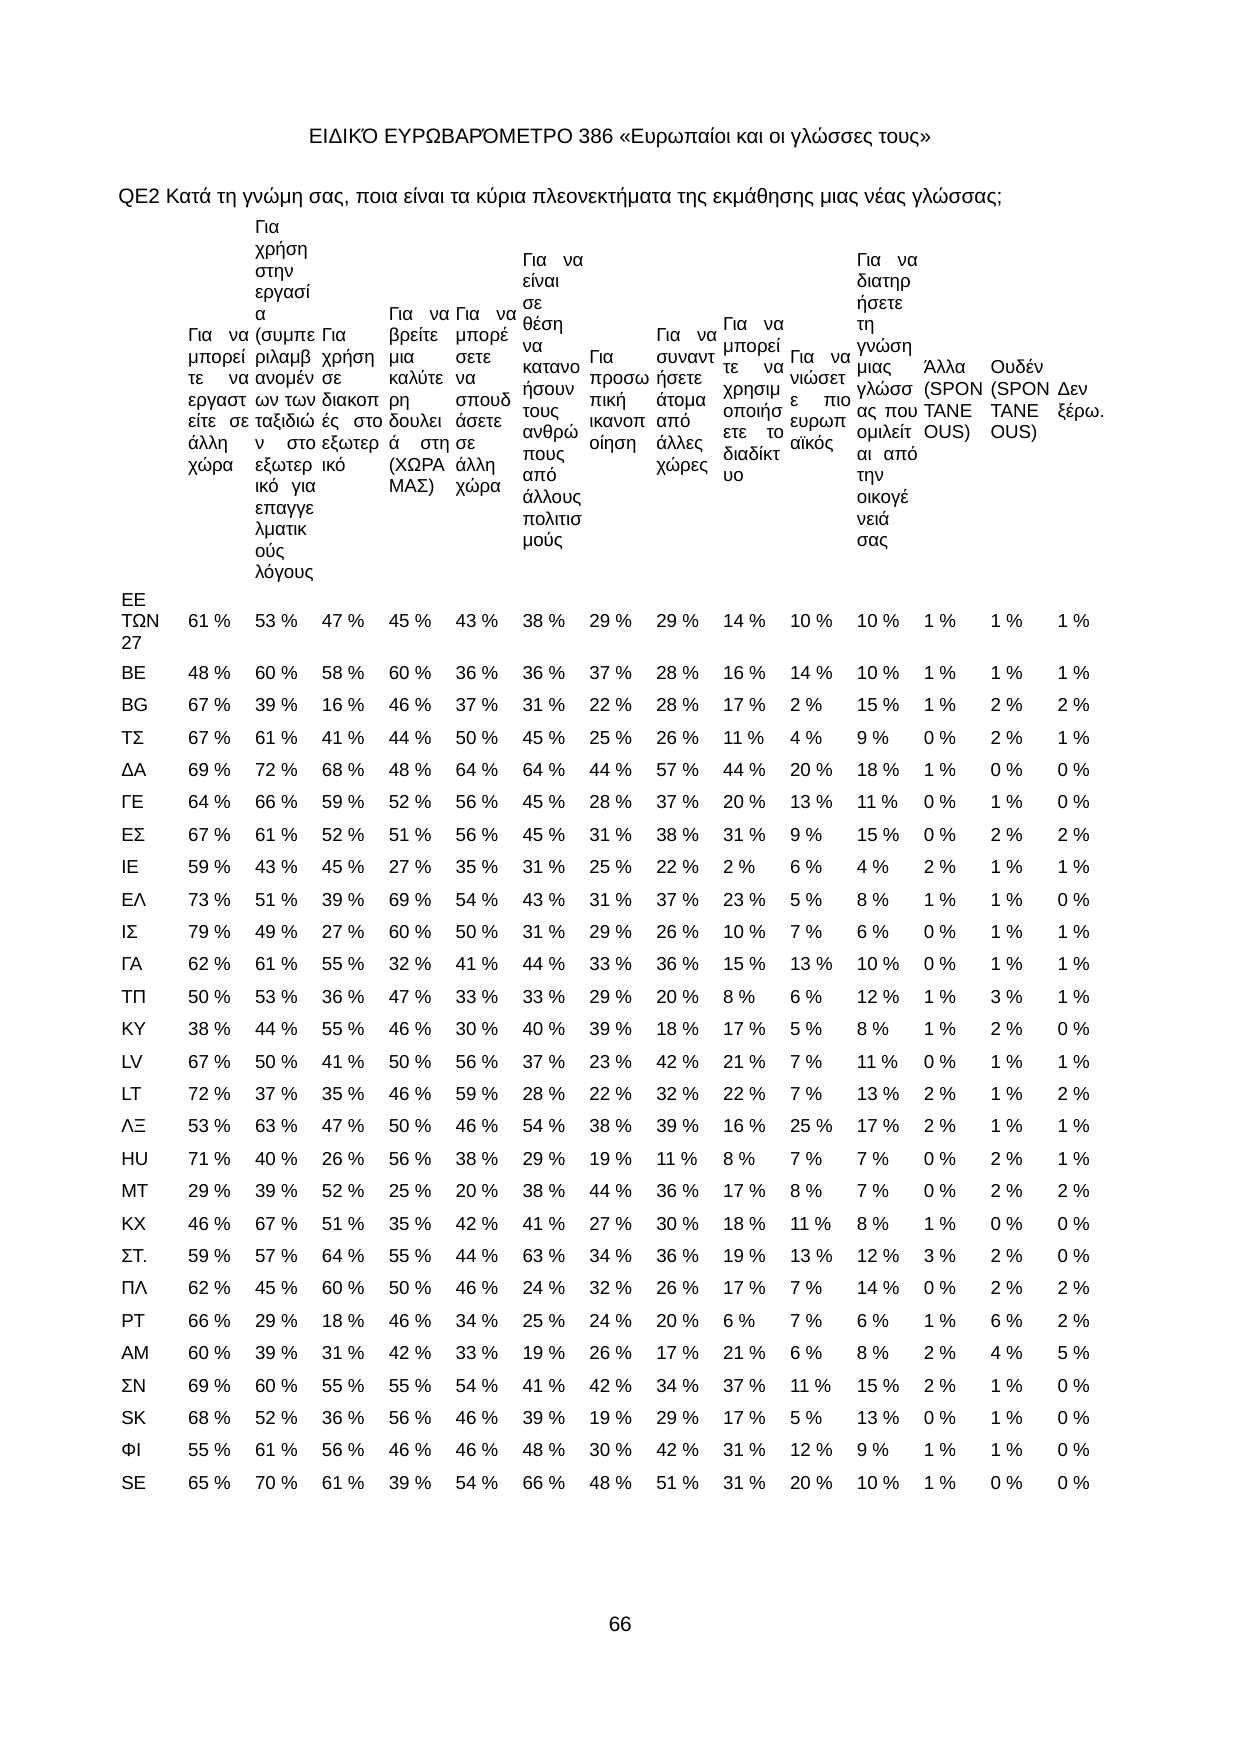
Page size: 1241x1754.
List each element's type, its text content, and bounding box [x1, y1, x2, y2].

text QE2 Κατά τη γνώμη σας, ποια είναι τα κύρια πλεονεκτήματα της εκμάθησης μιας νέας γλώσσας; [118, 183, 1122, 207]
table_cell 59 % [319, 786, 386, 818]
table_cell 20 % [787, 754, 854, 786]
table_cell 59 % [453, 1078, 519, 1110]
table_cell 35 % [453, 851, 519, 883]
table_cell 7 % [854, 1142, 921, 1174]
table_cell 14 % [787, 656, 854, 689]
table_cell 19 % [720, 1239, 787, 1272]
table_cell 64 % [185, 786, 252, 818]
table_cell 48 % [386, 754, 452, 786]
table_cell 51 % [386, 818, 452, 851]
table_cell 7 % [787, 1045, 854, 1077]
table_cell 6 % [787, 851, 854, 883]
table_cell 0 % [921, 721, 987, 753]
table_cell 51 % [653, 1466, 720, 1498]
table_cell 1 % [1054, 586, 1121, 656]
table_cell 13 % [854, 1401, 921, 1434]
table_cell 55 % [185, 1434, 252, 1466]
table_cell 45 % [319, 851, 386, 883]
table_cell 32 % [386, 948, 452, 980]
table_cell 22 % [586, 689, 653, 721]
table_cell 23 % [720, 883, 787, 915]
table_cell 1 % [921, 689, 987, 721]
table_header Για χρήση σε διακοπές στο εξωτερικό [319, 213, 386, 586]
table_cell 6 % [854, 915, 921, 948]
table_cell 17 % [720, 1272, 787, 1304]
table_cell 50 % [386, 1110, 452, 1142]
table_cell 46 % [185, 1207, 252, 1239]
table_cell ΠΛ [118, 1272, 185, 1304]
table_cell 2 % [1054, 1272, 1121, 1304]
table_header Για να νιώσετε πιο ευρωπαϊκός [787, 213, 854, 586]
table_cell 48 % [519, 1434, 586, 1466]
table_cell 53 % [252, 586, 319, 656]
table_cell 29 % [519, 1142, 586, 1174]
table_cell 47 % [319, 586, 386, 656]
table_cell 8 % [720, 1142, 787, 1174]
table_cell 1 % [988, 883, 1054, 915]
table_cell 12 % [787, 1434, 854, 1466]
table_cell 19 % [586, 1401, 653, 1434]
table_cell 50 % [252, 1045, 319, 1077]
table_cell 42 % [653, 1434, 720, 1466]
table_cell 1 % [1054, 980, 1121, 1013]
table_cell 23 % [586, 1045, 653, 1077]
table_cell 42 % [386, 1337, 452, 1369]
table_cell 12 % [854, 980, 921, 1013]
table_cell 10 % [720, 915, 787, 948]
table_cell 0 % [921, 1142, 987, 1174]
table_cell 31 % [519, 851, 586, 883]
table_cell 0 % [1054, 1207, 1121, 1239]
table_cell 6 % [854, 1304, 921, 1337]
table_cell 56 % [386, 1401, 452, 1434]
table_cell 0 % [1054, 1013, 1121, 1045]
table_cell 28 % [653, 689, 720, 721]
table_cell 30 % [453, 1013, 519, 1045]
table_cell 66 % [252, 786, 319, 818]
table_cell 25 % [386, 1175, 452, 1207]
table_cell 45 % [252, 1272, 319, 1304]
table_cell 63 % [519, 1239, 586, 1272]
table_cell 2 % [921, 851, 987, 883]
table_cell 1 % [988, 1434, 1054, 1466]
table_cell 52 % [386, 786, 452, 818]
table_cell 13 % [854, 1078, 921, 1110]
table_cell 31 % [720, 1466, 787, 1498]
table_cell 1 % [1054, 656, 1121, 689]
table_cell 39 % [252, 689, 319, 721]
table_cell 17 % [653, 1337, 720, 1369]
table_cell 56 % [319, 1434, 386, 1466]
table_cell 60 % [252, 1369, 319, 1401]
table_cell ΚΧ [118, 1207, 185, 1239]
table_cell 11 % [720, 721, 787, 753]
table_cell 30 % [586, 1434, 653, 1466]
table_cell 6 % [720, 1304, 787, 1337]
table_cell 5 % [1054, 1337, 1121, 1369]
table_header Για να βρείτε μια καλύτερη δουλειά στη (ΧΩΡΑ ΜΑΣ) [386, 213, 452, 586]
table_cell 31 % [586, 818, 653, 851]
table_cell 54 % [519, 1110, 586, 1142]
table_cell 60 % [252, 656, 319, 689]
table_cell 36 % [519, 656, 586, 689]
table_cell 37 % [653, 786, 720, 818]
table_cell 45 % [519, 721, 586, 753]
table_cell 10 % [854, 586, 921, 656]
table_header Δεν ξέρω. [1054, 213, 1121, 586]
table_cell 0 % [921, 1175, 987, 1207]
table_cell 46 % [386, 1013, 452, 1045]
table_cell 56 % [453, 1045, 519, 1077]
table_cell 17 % [854, 1110, 921, 1142]
table_cell 14 % [854, 1272, 921, 1304]
table_cell 31 % [720, 1434, 787, 1466]
table_cell 7 % [787, 1078, 854, 1110]
table_cell 0 % [988, 1207, 1054, 1239]
table_cell 1 % [921, 754, 987, 786]
table_cell 38 % [519, 586, 586, 656]
table_cell 66 % [519, 1466, 586, 1498]
table_cell 7 % [854, 1175, 921, 1207]
table_cell 36 % [319, 980, 386, 1013]
table_cell 36 % [653, 1175, 720, 1207]
table_cell ΙΕ [118, 851, 185, 883]
table_cell 0 % [1054, 883, 1121, 915]
table_cell 71 % [185, 1142, 252, 1174]
table_cell 1 % [988, 656, 1054, 689]
table_cell 17 % [720, 1401, 787, 1434]
table_cell 2 % [988, 818, 1054, 851]
table_cell 62 % [185, 1272, 252, 1304]
table_cell 55 % [386, 1239, 452, 1272]
table_cell 51 % [319, 1207, 386, 1239]
table_cell 15 % [854, 818, 921, 851]
table_cell 0 % [988, 754, 1054, 786]
table_cell 7 % [787, 915, 854, 948]
table_cell 17 % [720, 1175, 787, 1207]
table_cell 55 % [319, 1013, 386, 1045]
table_cell 1 % [988, 1110, 1054, 1142]
table_cell 1 % [988, 1045, 1054, 1077]
table_cell 57 % [252, 1239, 319, 1272]
table_cell 36 % [653, 1239, 720, 1272]
table_cell 29 % [252, 1304, 319, 1337]
table_cell 20 % [653, 1304, 720, 1337]
table_cell 73 % [185, 883, 252, 915]
table_cell 4 % [988, 1337, 1054, 1369]
table_cell 46 % [453, 1272, 519, 1304]
table_cell 11 % [787, 1369, 854, 1401]
table_cell 2 % [921, 1078, 987, 1110]
table_cell 30 % [653, 1207, 720, 1239]
table_cell 26 % [653, 915, 720, 948]
table_cell 0 % [921, 915, 987, 948]
table_cell 65 % [185, 1466, 252, 1498]
table_cell 33 % [453, 1337, 519, 1369]
table_cell 50 % [386, 1045, 452, 1077]
table_cell 34 % [653, 1369, 720, 1401]
table_cell 2 % [1054, 1175, 1121, 1207]
table_cell 20 % [653, 980, 720, 1013]
table_cell 7 % [787, 1304, 854, 1337]
table_cell 1 % [1054, 851, 1121, 883]
table_cell 61 % [185, 586, 252, 656]
table_header Για να διατηρήσετε τη γνώσημιας γλώσσας που ομιλείται από την οικογένειά σας [854, 213, 921, 586]
table_cell ΦΙ [118, 1434, 185, 1466]
table_cell 43 % [519, 883, 586, 915]
table_cell 44 % [252, 1013, 319, 1045]
table_cell 42 % [453, 1207, 519, 1239]
table_cell 1 % [988, 851, 1054, 883]
table_cell 44 % [720, 754, 787, 786]
table_cell 19 % [519, 1337, 586, 1369]
table_cell 24 % [519, 1272, 586, 1304]
table_cell 60 % [185, 1337, 252, 1369]
table_cell 44 % [586, 1175, 653, 1207]
table_cell 13 % [787, 1239, 854, 1272]
table_cell 1 % [921, 1304, 987, 1337]
table_cell 57 % [653, 754, 720, 786]
table_cell 22 % [586, 1078, 653, 1110]
table_cell 29 % [185, 1175, 252, 1207]
table_cell 60 % [386, 915, 452, 948]
table_cell 5 % [787, 1401, 854, 1434]
table_cell 0 % [1054, 1369, 1121, 1401]
table_cell 32 % [653, 1078, 720, 1110]
table_cell 41 % [319, 721, 386, 753]
table_cell 2 % [988, 1175, 1054, 1207]
table_cell 2 % [1054, 1078, 1121, 1110]
table_cell 38 % [586, 1110, 653, 1142]
table_cell 39 % [252, 1175, 319, 1207]
table_cell 37 % [453, 689, 519, 721]
table_cell 46 % [386, 1304, 452, 1337]
table_cell 50 % [453, 721, 519, 753]
table_cell 38 % [453, 1142, 519, 1174]
table_cell ΕΕ ΤΩΝ 27 [118, 586, 185, 656]
table_cell 8 % [720, 980, 787, 1013]
table_cell 26 % [653, 721, 720, 753]
table_cell 20 % [787, 1466, 854, 1498]
table_cell HU [118, 1142, 185, 1174]
table_cell 37 % [653, 883, 720, 915]
table_cell 0 % [921, 1045, 987, 1077]
table_cell 58 % [319, 656, 386, 689]
table_cell 79 % [185, 915, 252, 948]
table_cell 41 % [519, 1207, 586, 1239]
table_cell 8 % [854, 1337, 921, 1369]
table_header Για χρήση στην εργασία (συμπεριλαμβανομένων των ταξιδιών στο εξωτερικό για επαγγελματικούς λόγους [252, 213, 319, 586]
table_cell 29 % [586, 586, 653, 656]
table_cell ΙΣ [118, 915, 185, 948]
table_cell 10 % [854, 948, 921, 980]
table_cell 60 % [386, 656, 452, 689]
table_cell 11 % [854, 786, 921, 818]
table_cell 43 % [453, 586, 519, 656]
table_cell 68 % [319, 754, 386, 786]
table_cell 1 % [921, 883, 987, 915]
table_cell 54 % [453, 1466, 519, 1498]
table_cell PT [118, 1304, 185, 1337]
table_cell 46 % [453, 1110, 519, 1142]
table_cell 36 % [653, 948, 720, 980]
table_cell 15 % [720, 948, 787, 980]
table_cell 15 % [854, 689, 921, 721]
table_cell 40 % [252, 1142, 319, 1174]
table_cell 64 % [453, 754, 519, 786]
table_cell 27 % [319, 915, 386, 948]
table_cell 66 % [185, 1304, 252, 1337]
table_cell 7 % [787, 1142, 854, 1174]
table_cell 1 % [1054, 1110, 1121, 1142]
table_cell 42 % [586, 1369, 653, 1401]
table_cell 37 % [252, 1078, 319, 1110]
table_cell ΤΠ [118, 980, 185, 1013]
table_cell ΕΛ [118, 883, 185, 915]
table_cell 59 % [185, 1239, 252, 1272]
table_cell 25 % [586, 851, 653, 883]
table_cell 34 % [586, 1239, 653, 1272]
table_cell 4 % [787, 721, 854, 753]
table_cell 8 % [854, 1207, 921, 1239]
table_cell 15 % [854, 1369, 921, 1401]
table_cell 39 % [586, 1013, 653, 1045]
table_cell 70 % [252, 1466, 319, 1498]
table_cell ΣΝ [118, 1369, 185, 1401]
table_cell 67 % [252, 1207, 319, 1239]
table_cell 44 % [586, 754, 653, 786]
table_header [118, 213, 185, 586]
table_cell 29 % [653, 1401, 720, 1434]
table_cell 2 % [1054, 1304, 1121, 1337]
table_cell 11 % [653, 1142, 720, 1174]
table_cell 24 % [586, 1304, 653, 1337]
table_cell 26 % [586, 1337, 653, 1369]
table_cell ΚΥ [118, 1013, 185, 1045]
table_cell 1 % [988, 1401, 1054, 1434]
table_cell 46 % [386, 689, 452, 721]
table_cell 50 % [386, 1272, 452, 1304]
table_cell 33 % [453, 980, 519, 1013]
table_cell 1 % [988, 586, 1054, 656]
table_cell 9 % [854, 721, 921, 753]
table_cell ΤΣ [118, 721, 185, 753]
table_cell 0 % [921, 948, 987, 980]
table_header Για να συναντήσετε άτομα από άλλες χώρες [653, 213, 720, 586]
table_cell 39 % [319, 883, 386, 915]
table_cell 37 % [586, 656, 653, 689]
table_cell 61 % [252, 818, 319, 851]
table_cell 2 % [787, 689, 854, 721]
table_cell 12 % [854, 1239, 921, 1272]
table_cell 54 % [453, 883, 519, 915]
table_cell 72 % [252, 754, 319, 786]
table_cell 46 % [453, 1434, 519, 1466]
table_cell 17 % [720, 689, 787, 721]
table_cell 56 % [453, 786, 519, 818]
table_cell 32 % [586, 1272, 653, 1304]
table_cell 5 % [787, 883, 854, 915]
table_cell 59 % [185, 851, 252, 883]
table_cell 1 % [921, 586, 987, 656]
table_cell 1 % [1054, 1045, 1121, 1077]
table_cell ΑΜ [118, 1337, 185, 1369]
table_cell 20 % [453, 1175, 519, 1207]
table_cell 11 % [854, 1045, 921, 1077]
table_cell 41 % [519, 1369, 586, 1401]
table_cell 37 % [519, 1045, 586, 1077]
table_cell 2 % [988, 689, 1054, 721]
table_cell 55 % [386, 1369, 452, 1401]
table_cell 61 % [252, 948, 319, 980]
table_cell 29 % [653, 586, 720, 656]
table_cell 1 % [1054, 1142, 1121, 1174]
table_cell 2 % [988, 1272, 1054, 1304]
table_cell 2 % [921, 1110, 987, 1142]
table_cell 2 % [988, 1142, 1054, 1174]
table_cell 50 % [453, 915, 519, 948]
table_cell 17 % [720, 1013, 787, 1045]
table_cell 44 % [519, 948, 586, 980]
table_cell 69 % [386, 883, 452, 915]
table_cell 1 % [921, 1466, 987, 1498]
table_cell 1 % [1054, 915, 1121, 948]
table_header Για να μπορέσετε να σπουδάσετε σε άλλη χώρα [453, 213, 519, 586]
table_cell 48 % [586, 1466, 653, 1498]
table_cell 69 % [185, 1369, 252, 1401]
table_cell 1 % [921, 1207, 987, 1239]
table_cell 8 % [787, 1175, 854, 1207]
table_cell 0 % [1054, 1466, 1121, 1498]
table_cell 61 % [252, 1434, 319, 1466]
table_cell 55 % [319, 948, 386, 980]
table_cell 18 % [653, 1013, 720, 1045]
table_cell 31 % [519, 915, 586, 948]
table_cell 13 % [787, 786, 854, 818]
table_cell 36 % [319, 1401, 386, 1434]
table_cell 1 % [1054, 721, 1121, 753]
table_cell 52 % [319, 818, 386, 851]
table_cell 40 % [519, 1013, 586, 1045]
table_cell 11 % [787, 1207, 854, 1239]
table_cell SK [118, 1401, 185, 1434]
table_cell 67 % [185, 721, 252, 753]
table_cell 2 % [988, 1239, 1054, 1272]
table_cell 1 % [988, 1078, 1054, 1110]
table_cell 9 % [787, 818, 854, 851]
table_cell 52 % [252, 1401, 319, 1434]
table_cell 0 % [921, 786, 987, 818]
table_cell 52 % [319, 1175, 386, 1207]
table_cell SE [118, 1466, 185, 1498]
table_cell 64 % [319, 1239, 386, 1272]
table_cell 69 % [185, 754, 252, 786]
table_cell ΓΑ [118, 948, 185, 980]
table_cell 25 % [519, 1304, 586, 1337]
table_cell 1 % [921, 980, 987, 1013]
table_cell 63 % [252, 1110, 319, 1142]
table_cell 53 % [252, 980, 319, 1013]
table_cell 0 % [921, 1401, 987, 1434]
table_cell 8 % [854, 883, 921, 915]
table_cell 29 % [586, 915, 653, 948]
table_cell 38 % [653, 818, 720, 851]
table_cell 0 % [1054, 1401, 1121, 1434]
table_cell 27 % [386, 851, 452, 883]
table_cell ΔΑ [118, 754, 185, 786]
table_cell 44 % [386, 721, 452, 753]
table_cell 61 % [252, 721, 319, 753]
table_cell 64 % [519, 754, 586, 786]
table_cell 3 % [921, 1239, 987, 1272]
table_cell 31 % [519, 689, 586, 721]
table_cell 67 % [185, 1045, 252, 1077]
table_cell 68 % [185, 1401, 252, 1434]
table_cell 1 % [988, 786, 1054, 818]
table_cell 35 % [319, 1078, 386, 1110]
table_cell 56 % [453, 818, 519, 851]
table_cell 16 % [720, 656, 787, 689]
table_cell 1 % [988, 948, 1054, 980]
table_cell 13 % [787, 948, 854, 980]
table_cell 28 % [519, 1078, 586, 1110]
table_cell 21 % [720, 1045, 787, 1077]
table_cell 2 % [988, 1013, 1054, 1045]
table_cell 0 % [1054, 786, 1121, 818]
table_cell 26 % [653, 1272, 720, 1304]
table_cell 2 % [921, 1337, 987, 1369]
table_cell 31 % [720, 818, 787, 851]
table_cell MT [118, 1175, 185, 1207]
table_cell ΛΞ [118, 1110, 185, 1142]
table_cell BE [118, 656, 185, 689]
table_header Άλλα (SPONTANEOUS) [921, 213, 987, 586]
table_cell 35 % [386, 1207, 452, 1239]
table_cell 14 % [720, 586, 787, 656]
table_cell 0 % [921, 1272, 987, 1304]
table_cell 38 % [185, 1013, 252, 1045]
table_cell 47 % [386, 980, 452, 1013]
table_header Για να μπορείτε να εργαστείτε σε άλλη χώρα [185, 213, 252, 586]
table_cell 45 % [519, 818, 586, 851]
table_cell 2 % [921, 1369, 987, 1401]
table_cell 18 % [854, 754, 921, 786]
table_cell 16 % [720, 1110, 787, 1142]
table_cell ΣΤ. [118, 1239, 185, 1272]
table_cell 42 % [653, 1045, 720, 1077]
table_cell 10 % [854, 656, 921, 689]
table_cell 6 % [988, 1304, 1054, 1337]
table_cell 10 % [854, 1466, 921, 1498]
table_cell 45 % [386, 586, 452, 656]
table_cell 22 % [653, 851, 720, 883]
table_cell 2 % [720, 851, 787, 883]
table_cell 1 % [988, 915, 1054, 948]
table_cell 25 % [787, 1110, 854, 1142]
table_cell 31 % [319, 1337, 386, 1369]
table_cell 0 % [1054, 1239, 1121, 1272]
table_cell 1 % [921, 656, 987, 689]
table_cell 8 % [854, 1013, 921, 1045]
table_cell 50 % [185, 980, 252, 1013]
table_cell 44 % [453, 1239, 519, 1272]
table_cell 0 % [1054, 754, 1121, 786]
table_cell 18 % [319, 1304, 386, 1337]
table_cell 21 % [720, 1337, 787, 1369]
table_cell 72 % [185, 1078, 252, 1110]
table_cell 7 % [787, 1272, 854, 1304]
table_cell 67 % [185, 689, 252, 721]
table_cell 1 % [921, 1434, 987, 1466]
table_cell 0 % [921, 818, 987, 851]
table_cell 10 % [787, 586, 854, 656]
table_cell 0 % [1054, 1434, 1121, 1466]
table_cell 9 % [854, 1434, 921, 1466]
table_cell 6 % [787, 1337, 854, 1369]
table_cell 5 % [787, 1013, 854, 1045]
table_header Για να είναι σε θέση να κατανοήσουν τους ανθρώπους από άλλους πολιτισμούς [519, 213, 586, 586]
table_cell 18 % [720, 1207, 787, 1239]
table_cell 2 % [1054, 818, 1121, 851]
table_cell 53 % [185, 1110, 252, 1142]
table_cell 31 % [586, 883, 653, 915]
table_cell 49 % [252, 915, 319, 948]
table_cell 3 % [988, 980, 1054, 1013]
table_cell 46 % [386, 1434, 452, 1466]
table_cell 2 % [1054, 689, 1121, 721]
table_cell 47 % [319, 1110, 386, 1142]
table_cell 19 % [586, 1142, 653, 1174]
table_cell 45 % [519, 786, 586, 818]
table_cell 26 % [319, 1142, 386, 1174]
table_cell 39 % [653, 1110, 720, 1142]
table_cell 4 % [854, 851, 921, 883]
table_cell 39 % [519, 1401, 586, 1434]
table_cell 28 % [586, 786, 653, 818]
table_cell 29 % [586, 980, 653, 1013]
table_cell 1 % [1054, 948, 1121, 980]
table_cell 43 % [252, 851, 319, 883]
table_cell 60 % [319, 1272, 386, 1304]
table_cell 33 % [519, 980, 586, 1013]
table_cell 25 % [586, 721, 653, 753]
table_header Ουδέν (SPONTANEOUS) [988, 213, 1054, 586]
table_cell 41 % [319, 1045, 386, 1077]
table_cell 39 % [252, 1337, 319, 1369]
table_cell 67 % [185, 818, 252, 851]
table_cell 36 % [453, 656, 519, 689]
table_cell 46 % [453, 1401, 519, 1434]
table_cell 0 % [988, 1466, 1054, 1498]
table_cell 46 % [386, 1078, 452, 1110]
table_cell 39 % [386, 1466, 452, 1498]
table_cell 16 % [319, 689, 386, 721]
table_header Για προσωπική ικανοποίηση [586, 213, 653, 586]
table_cell 2 % [988, 721, 1054, 753]
table_cell 62 % [185, 948, 252, 980]
table_cell 27 % [586, 1207, 653, 1239]
table_cell LV [118, 1045, 185, 1077]
table_cell ΕΣ [118, 818, 185, 851]
table_cell LT [118, 1078, 185, 1110]
table_cell 38 % [519, 1175, 586, 1207]
table_cell 1 % [988, 1369, 1054, 1401]
table_cell 41 % [453, 948, 519, 980]
table_cell 37 % [720, 1369, 787, 1401]
table_cell 55 % [319, 1369, 386, 1401]
table_cell 51 % [252, 883, 319, 915]
table_cell 33 % [586, 948, 653, 980]
table_cell BG [118, 689, 185, 721]
table_cell ΓΕ [118, 786, 185, 818]
table_cell 56 % [386, 1142, 452, 1174]
table_cell 48 % [185, 656, 252, 689]
table_cell 1 % [921, 1013, 987, 1045]
table_header Για να μπορείτε να χρησιμοποιήσετε το διαδίκτυο [720, 213, 787, 586]
table_cell 34 % [453, 1304, 519, 1337]
table_cell 22 % [720, 1078, 787, 1110]
table_cell 20 % [720, 786, 787, 818]
table_cell 54 % [453, 1369, 519, 1401]
table_cell 28 % [653, 656, 720, 689]
table_cell 6 % [787, 980, 854, 1013]
table_cell 61 % [319, 1466, 386, 1498]
